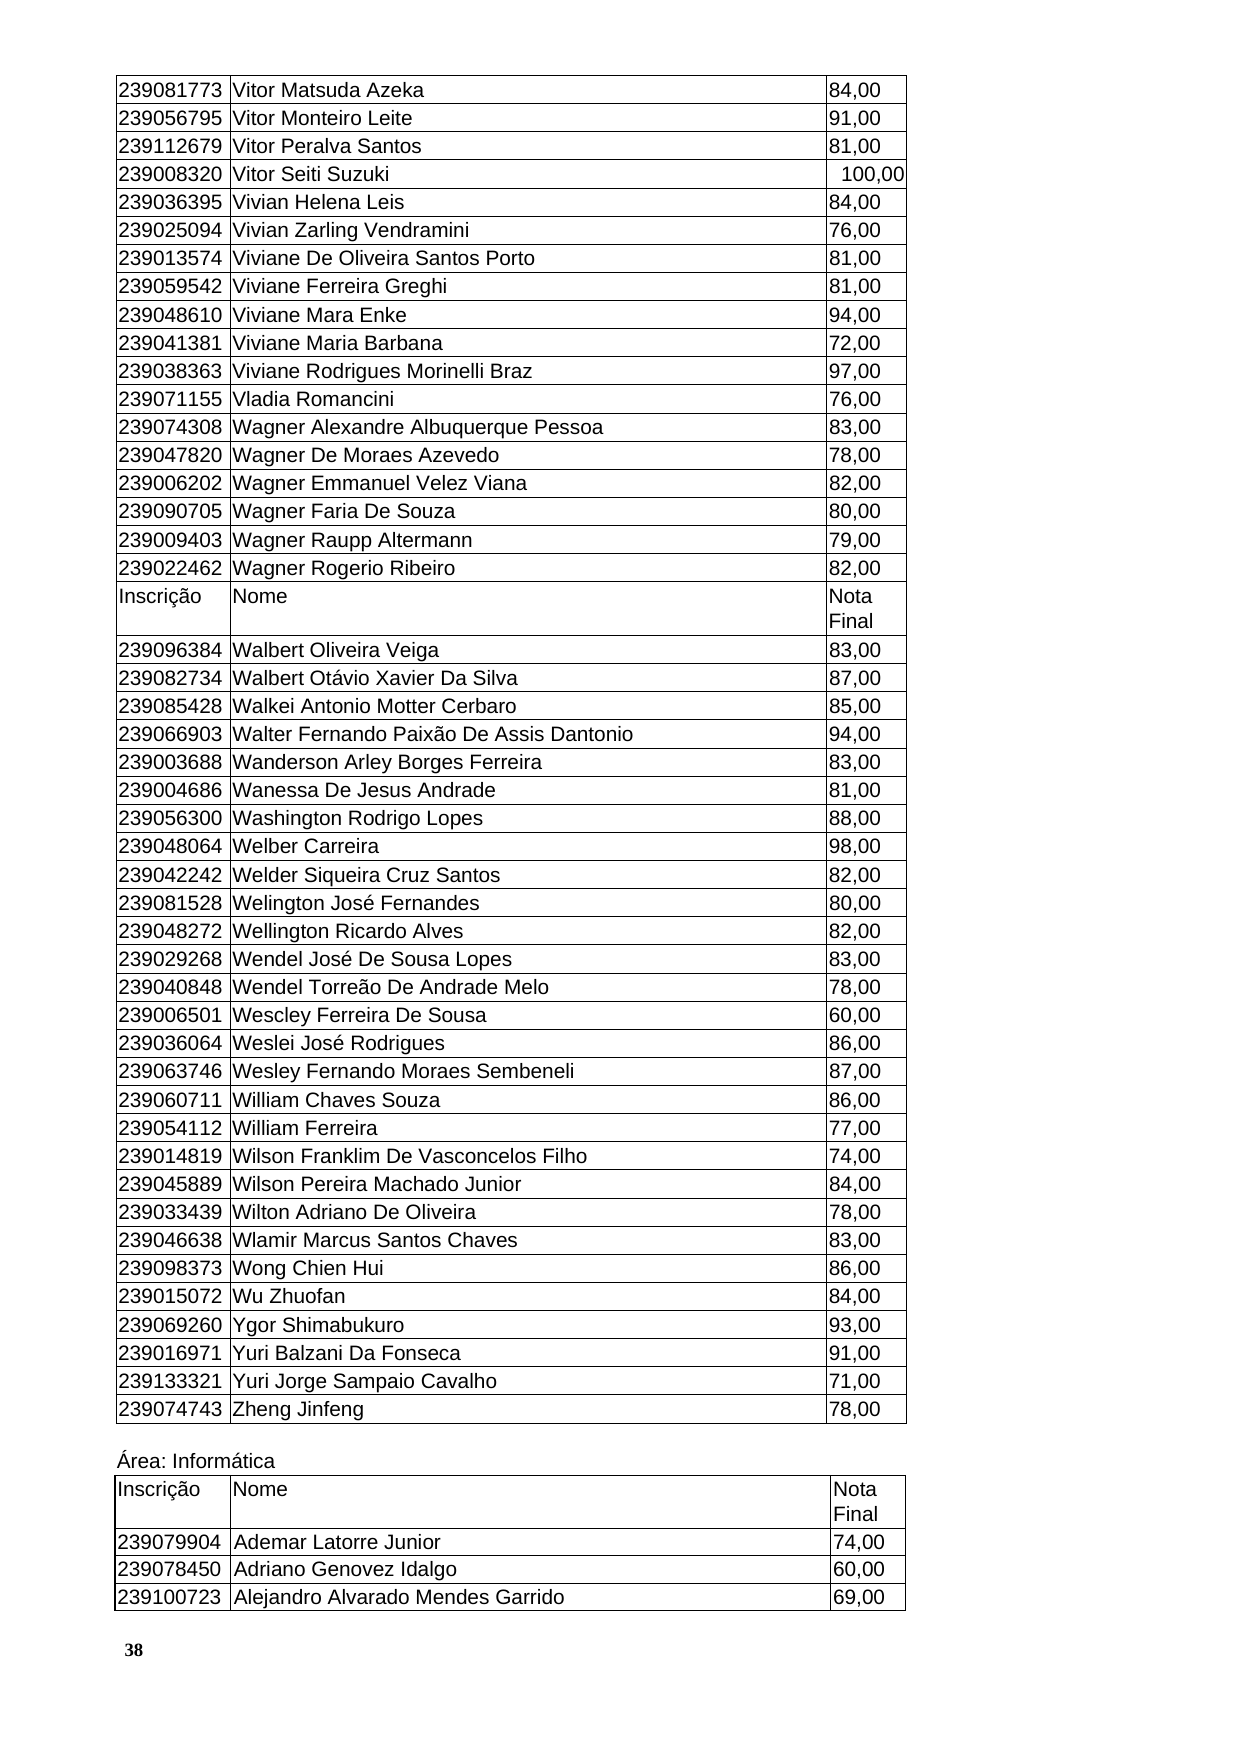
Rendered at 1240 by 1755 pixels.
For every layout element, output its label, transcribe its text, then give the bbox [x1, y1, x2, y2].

table_cell 239066903 [117, 720, 230, 747]
table_cell 82,00 [827, 861, 906, 888]
table_cell William Chaves Souza [231, 1086, 826, 1113]
table_cell 239004686 [117, 777, 230, 804]
table_cell 239014819 [117, 1142, 230, 1169]
table_cell Wescley Ferreira De Sousa [231, 1002, 826, 1029]
table_header Inscrição [116, 1476, 230, 1528]
table_cell Nome [231, 582, 826, 635]
table_cell 60,00 [831, 1556, 905, 1583]
table_header Nome [231, 1476, 830, 1528]
table_cell 74,00 [827, 1142, 906, 1169]
table_cell 78,00 [827, 442, 906, 469]
table_cell 81,00 [827, 132, 906, 159]
table_cell 74,00 [831, 1529, 905, 1555]
table_cell 239036395 [117, 189, 230, 216]
table_cell 88,00 [827, 805, 906, 832]
table_cell 239081528 [117, 889, 230, 916]
table_cell 84,00 [827, 1170, 906, 1197]
table_cell 239090705 [117, 498, 230, 525]
table_cell Wagner Alexandre Albuquerque Pessoa [231, 414, 826, 441]
table_cell 239098373 [117, 1255, 230, 1282]
table_cell Vladia Romancini [231, 385, 826, 412]
table_cell 239048064 [117, 833, 230, 860]
table_cell Nota Final [827, 582, 906, 635]
table_cell 83,00 [827, 945, 906, 972]
table_cell 239048610 [117, 301, 230, 328]
table_cell Wilton Adriano De Oliveira [231, 1199, 826, 1226]
table_cell Ygor Shimabukuro [231, 1311, 826, 1338]
table_header Nota Final [831, 1476, 905, 1528]
table_cell 239112679 [117, 132, 230, 159]
table_cell 239063746 [117, 1058, 230, 1085]
table_cell 76,00 [827, 385, 906, 412]
table_cell Wagner Faria De Souza [231, 498, 826, 525]
table_cell Wong Chien Hui [231, 1255, 826, 1282]
table_cell 83,00 [827, 414, 906, 441]
table_cell 239047820 [117, 442, 230, 469]
table_cell 78,00 [827, 974, 906, 1001]
table_cell 97,00 [827, 357, 906, 384]
table_cell Wesley Fernando Moraes Sembeneli [231, 1058, 826, 1085]
table_cell Viviane Mara Enke [231, 301, 826, 328]
table_cell William Ferreira [231, 1114, 826, 1141]
table_cell Wagner Raupp Altermann [231, 526, 826, 553]
table_cell 239074743 [117, 1395, 230, 1422]
table_cell Wagner Emmanuel Velez Viana [231, 470, 826, 497]
table_cell Alejandro Alvarado Mendes Garrido [231, 1584, 830, 1610]
table_cell 100,00 [827, 160, 906, 187]
table_cell 85,00 [827, 692, 906, 719]
table_cell 239085428 [117, 692, 230, 719]
table_cell 239041381 [117, 329, 230, 356]
table_cell 81,00 [827, 777, 906, 804]
table_cell Welber Carreira [231, 833, 826, 860]
table_cell 239079904 [116, 1529, 230, 1555]
table_cell 80,00 [827, 498, 906, 525]
table_cell 239009403 [117, 526, 230, 553]
table_cell Wilson Pereira Machado Junior [231, 1170, 826, 1197]
table_cell Walter Fernando Paixão De Assis Dantonio [231, 720, 826, 747]
table_cell Wanessa De Jesus Andrade [231, 777, 826, 804]
table_cell 239054112 [117, 1114, 230, 1141]
table_cell Vitor Matsuda Azeka [231, 76, 826, 103]
table_cell 71,00 [827, 1367, 906, 1394]
table_cell 239008320 [117, 160, 230, 187]
table_cell 239048272 [117, 917, 230, 944]
table_cell 82,00 [827, 470, 906, 497]
table_cell Walbert Oliveira Veiga [231, 636, 826, 663]
table_cell Vitor Peralva Santos [231, 132, 826, 159]
table_cell 239133321 [117, 1367, 230, 1394]
table_cell 82,00 [827, 554, 906, 581]
table_cell 78,00 [827, 1395, 906, 1422]
table_cell 87,00 [827, 664, 906, 691]
table_cell Ademar Latorre Junior [231, 1529, 830, 1555]
table_cell Viviane De Oliveira Santos Porto [231, 245, 826, 272]
table_cell 79,00 [827, 526, 906, 553]
table_cell 91,00 [827, 1339, 906, 1366]
table_cell Welder Siqueira Cruz Santos [231, 861, 826, 888]
table_cell 81,00 [827, 245, 906, 272]
table_cell Wu Zhuofan [231, 1283, 826, 1310]
table_cell 84,00 [827, 189, 906, 216]
table_cell 239040848 [117, 974, 230, 1001]
table_cell 93,00 [827, 1311, 906, 1338]
table_cell 239006202 [117, 470, 230, 497]
table_cell 86,00 [827, 1086, 906, 1113]
table_cell 72,00 [827, 329, 906, 356]
table_cell 239033439 [117, 1199, 230, 1226]
table_cell 239081773 [117, 76, 230, 103]
table_cell 84,00 [827, 1283, 906, 1310]
table_cell 239036064 [117, 1030, 230, 1057]
table_cell 86,00 [827, 1255, 906, 1282]
table_cell Yuri Jorge Sampaio Cavalho [231, 1367, 826, 1394]
table_cell 76,00 [827, 217, 906, 244]
table_cell Washington Rodrigo Lopes [231, 805, 826, 832]
table_cell 239013574 [117, 245, 230, 272]
table_cell 91,00 [827, 104, 906, 131]
table_cell 78,00 [827, 1199, 906, 1226]
table_cell Viviane Maria Barbana [231, 329, 826, 356]
table_cell 94,00 [827, 720, 906, 747]
table_cell 83,00 [827, 1227, 906, 1254]
table_cell 239071155 [117, 385, 230, 412]
table_cell 80,00 [827, 889, 906, 916]
table_cell Wendel José De Sousa Lopes [231, 945, 826, 972]
table_cell 239082734 [117, 664, 230, 691]
table_cell 83,00 [827, 636, 906, 663]
table_cell Wellington Ricardo Alves [231, 917, 826, 944]
table_cell 239015072 [117, 1283, 230, 1310]
table_cell Walkei Antonio Motter Cerbaro [231, 692, 826, 719]
table_cell 239100723 [116, 1584, 230, 1610]
table_cell 94,00 [827, 301, 906, 328]
table_cell Zheng Jinfeng [231, 1395, 826, 1422]
table_cell Inscrição [117, 582, 230, 635]
text Área: Informática [117, 1449, 1106, 1473]
table_cell 239056300 [117, 805, 230, 832]
table_cell 98,00 [827, 833, 906, 860]
table_cell 239022462 [117, 554, 230, 581]
table_cell 239006501 [117, 1002, 230, 1029]
table_cell Vitor Monteiro Leite [231, 104, 826, 131]
table_cell 239059542 [117, 273, 230, 300]
table_cell 239046638 [117, 1227, 230, 1254]
table_cell Wagner Rogerio Ribeiro [231, 554, 826, 581]
table_cell 77,00 [827, 1114, 906, 1141]
table_cell Wagner De Moraes Azevedo [231, 442, 826, 469]
table_cell 239025094 [117, 217, 230, 244]
table_cell 239069260 [117, 1311, 230, 1338]
table_cell 84,00 [827, 76, 906, 103]
table_cell 87,00 [827, 1058, 906, 1085]
table_cell Walbert Otávio Xavier Da Silva [231, 664, 826, 691]
table_cell Vitor Seiti Suzuki [231, 160, 826, 187]
table_cell 239045889 [117, 1170, 230, 1197]
table_cell Wlamir Marcus Santos Chaves [231, 1227, 826, 1254]
table_cell 239042242 [117, 861, 230, 888]
table_cell 239056795 [117, 104, 230, 131]
table_cell Wendel Torreão De Andrade Melo [231, 974, 826, 1001]
table_cell Viviane Ferreira Greghi [231, 273, 826, 300]
table_cell Vivian Zarling Vendramini [231, 217, 826, 244]
table_cell Wanderson Arley Borges Ferreira [231, 749, 826, 776]
table_cell Adriano Genovez Idalgo [231, 1556, 830, 1583]
table_cell Viviane Rodrigues Morinelli Braz [231, 357, 826, 384]
table_cell 239074308 [117, 414, 230, 441]
table_cell 239038363 [117, 357, 230, 384]
table_cell 86,00 [827, 1030, 906, 1057]
table_cell 239003688 [117, 749, 230, 776]
table_cell 239016971 [117, 1339, 230, 1366]
table_cell Wilson Franklim De Vasconcelos Filho [231, 1142, 826, 1169]
table_cell Vivian Helena Leis [231, 189, 826, 216]
table_cell 239096384 [117, 636, 230, 663]
table_cell 239029268 [117, 945, 230, 972]
table_cell Weslei José Rodrigues [231, 1030, 826, 1057]
table_cell 83,00 [827, 749, 906, 776]
table_cell 239060711 [117, 1086, 230, 1113]
table_cell 60,00 [827, 1002, 906, 1029]
table_cell Yuri Balzani Da Fonseca [231, 1339, 826, 1366]
table_cell 239078450 [116, 1556, 230, 1583]
table_cell 69,00 [831, 1584, 905, 1610]
table_cell 82,00 [827, 917, 906, 944]
table_cell 81,00 [827, 273, 906, 300]
table_cell Welington José Fernandes [231, 889, 826, 916]
